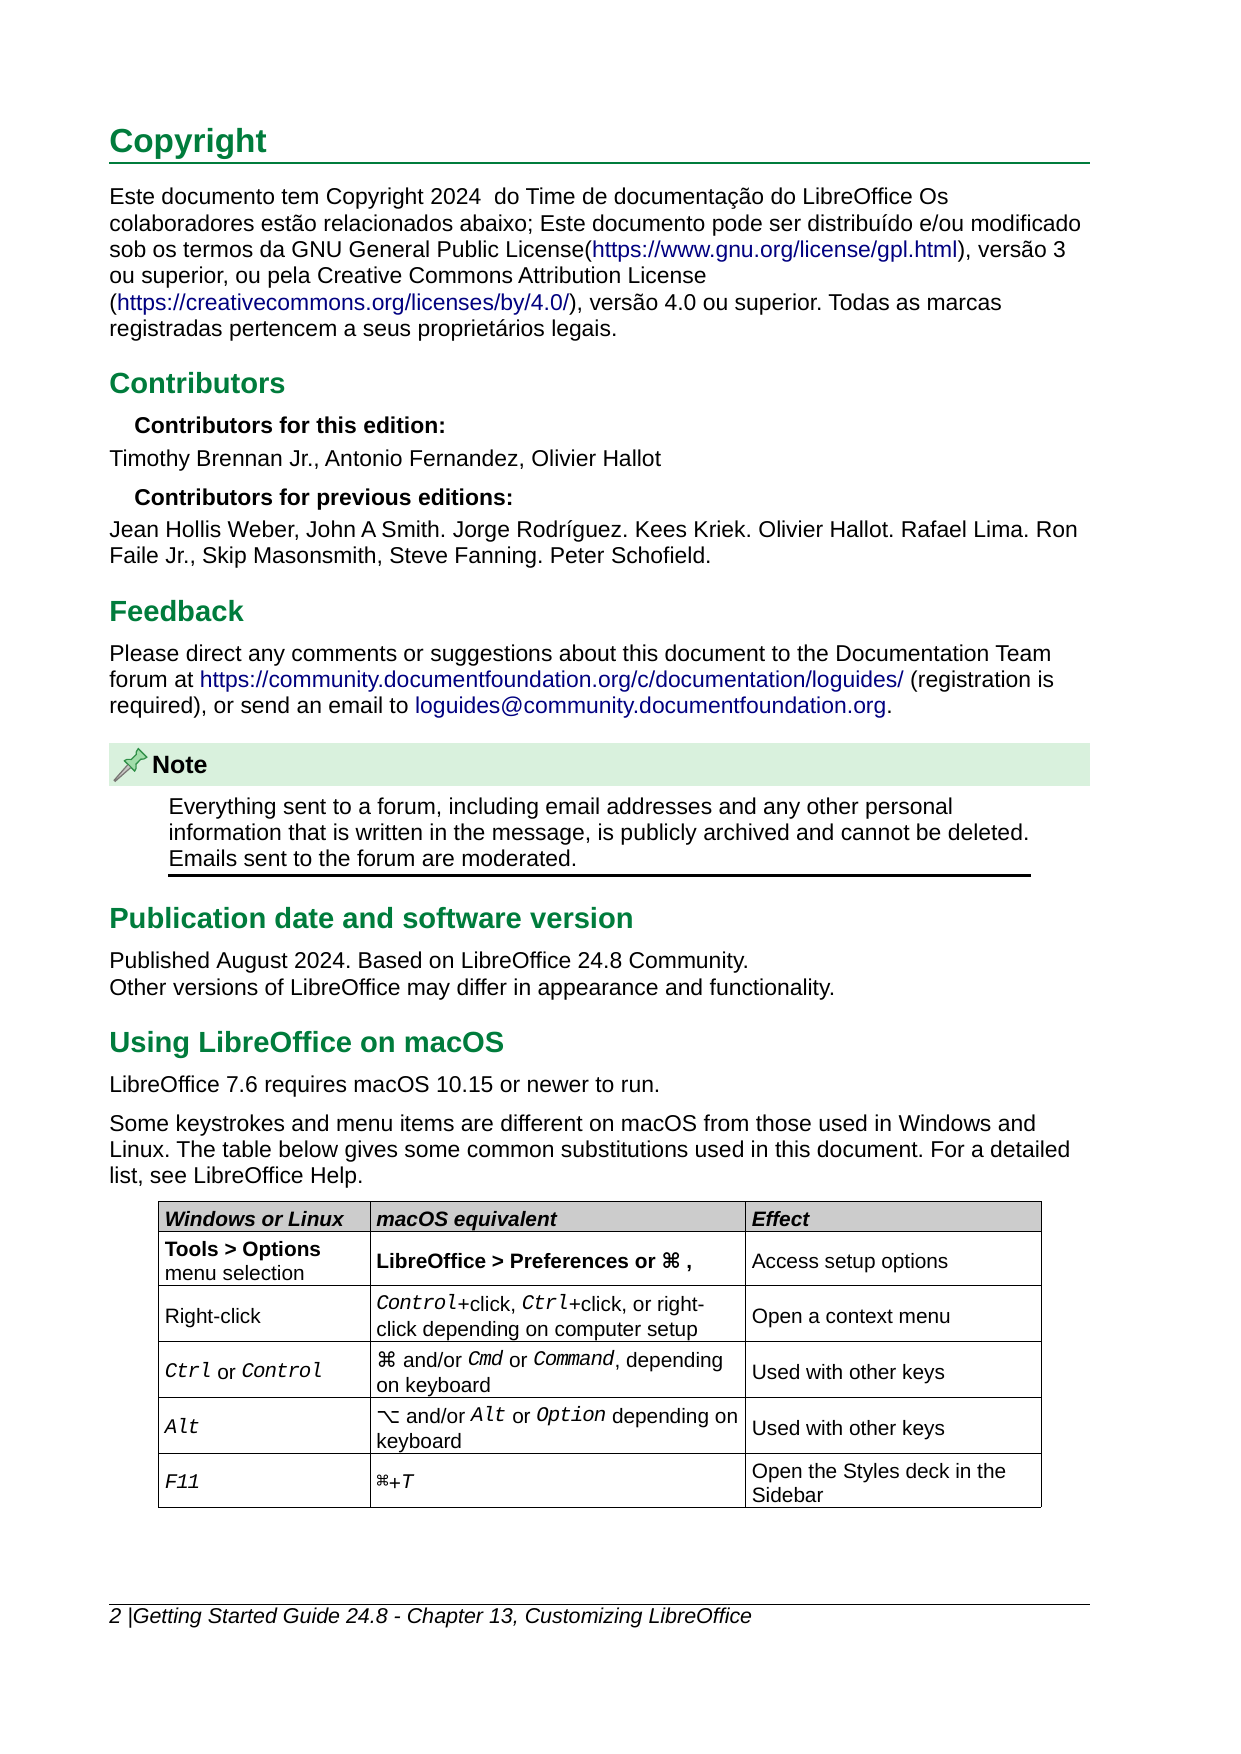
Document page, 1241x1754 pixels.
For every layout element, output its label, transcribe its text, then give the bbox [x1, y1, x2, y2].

table_cell Open a context menu [746, 1286, 1041, 1341]
subtitle Contributors [109, 366, 1090, 400]
text LibreOffice 7.6 requires macOS 10.15 or newer to run. [109, 1071, 1090, 1097]
table_header Effect [746, 1202, 1041, 1231]
table_cell LibreOffice > Preferences or ⌘ , [371, 1232, 745, 1285]
subtitle Using LibreOffice on macOS [109, 1025, 1090, 1058]
text Some keystrokes and menu items are different on macOS from those used in Windows and Linux. The table below gives some common substitutions used in this document. For a detailed list, see LibreOffice Help. [109, 1110, 1090, 1189]
text Este documento tem Copyright 2024 do Time de documentação do LibreOffice Os colaboradores estão relacionados abaixo; Este documento pode ser distribuído e/ou modificado sob os termos da GNU General Public License(https://www.gnu.org/license/gpl.html), versão 3 ou superior, ou pela Creative Commons Attribution License (https://creativecommons.org/licenses/by/4.0/), versão 4.0 ou superior. Todas as marcas registradas pertencem a seus proprietários legais. [109, 183, 1090, 341]
table_cell ⌘+T [371, 1454, 745, 1507]
table_cell Right-click [159, 1286, 370, 1341]
table_cell Access setup options [746, 1232, 1041, 1285]
table_cell Tools > Options menu selection [159, 1232, 370, 1285]
table_cell ⌥ and/or Alt or Option depending on keyboard [371, 1398, 745, 1453]
text Contributors for this edition: [134, 412, 1090, 438]
subtitle Feedback [109, 594, 1090, 627]
table_cell Alt [159, 1398, 370, 1453]
text Contributors for previous editions: [134, 483, 1090, 510]
text Please direct any comments or suggestions about this document to the Documentation Team forum at https://community.documentfoundation.org/c/documentation/loguides/ (registration is required), or send an email to loguides@community.documentfoundation.org. [109, 639, 1090, 719]
text Published August 2024. Based on LibreOffice 24.8 Community. Other versions of LibreOffice may differ in appearance and functionality. [109, 947, 1090, 1000]
table_header macOS equivalent [371, 1202, 745, 1231]
table_cell Control+click, Ctrl+click, or right-click depending on computer setup [371, 1286, 745, 1341]
table_cell Used with other keys [746, 1342, 1041, 1397]
table_header Windows or Linux [159, 1202, 370, 1231]
subtitle Copyright [109, 121, 1090, 162]
text Jean Hollis Weber, John A Smith. Jorge Rodríguez. Kees Kriek. Olivier Hallot. Rafael Lima. Ron Faile Jr., Skip Masonsmith, Steve Fanning. Peter Schofield. [109, 516, 1090, 569]
text Timothy Brennan Jr., Antonio Fernandez, Olivier Hallot [109, 445, 1090, 471]
table_cell Used with other keys [746, 1398, 1041, 1453]
subtitle Publication date and software version [109, 901, 1090, 935]
table_cell ⌘ and/or Cmd or Command, depending on keyboard [371, 1342, 745, 1397]
table_cell F11 [159, 1454, 370, 1507]
table_cell Open the Styles deck in the Sidebar [746, 1454, 1041, 1507]
subtitle Note [109, 743, 1090, 786]
table_cell Ctrl or Control [159, 1342, 370, 1397]
text Everything sent to a forum, including email addresses and any other personal information that is written in the message, is publicly archived and cannot be deleted. Emails sent to the forum are moderated. [168, 793, 1031, 874]
